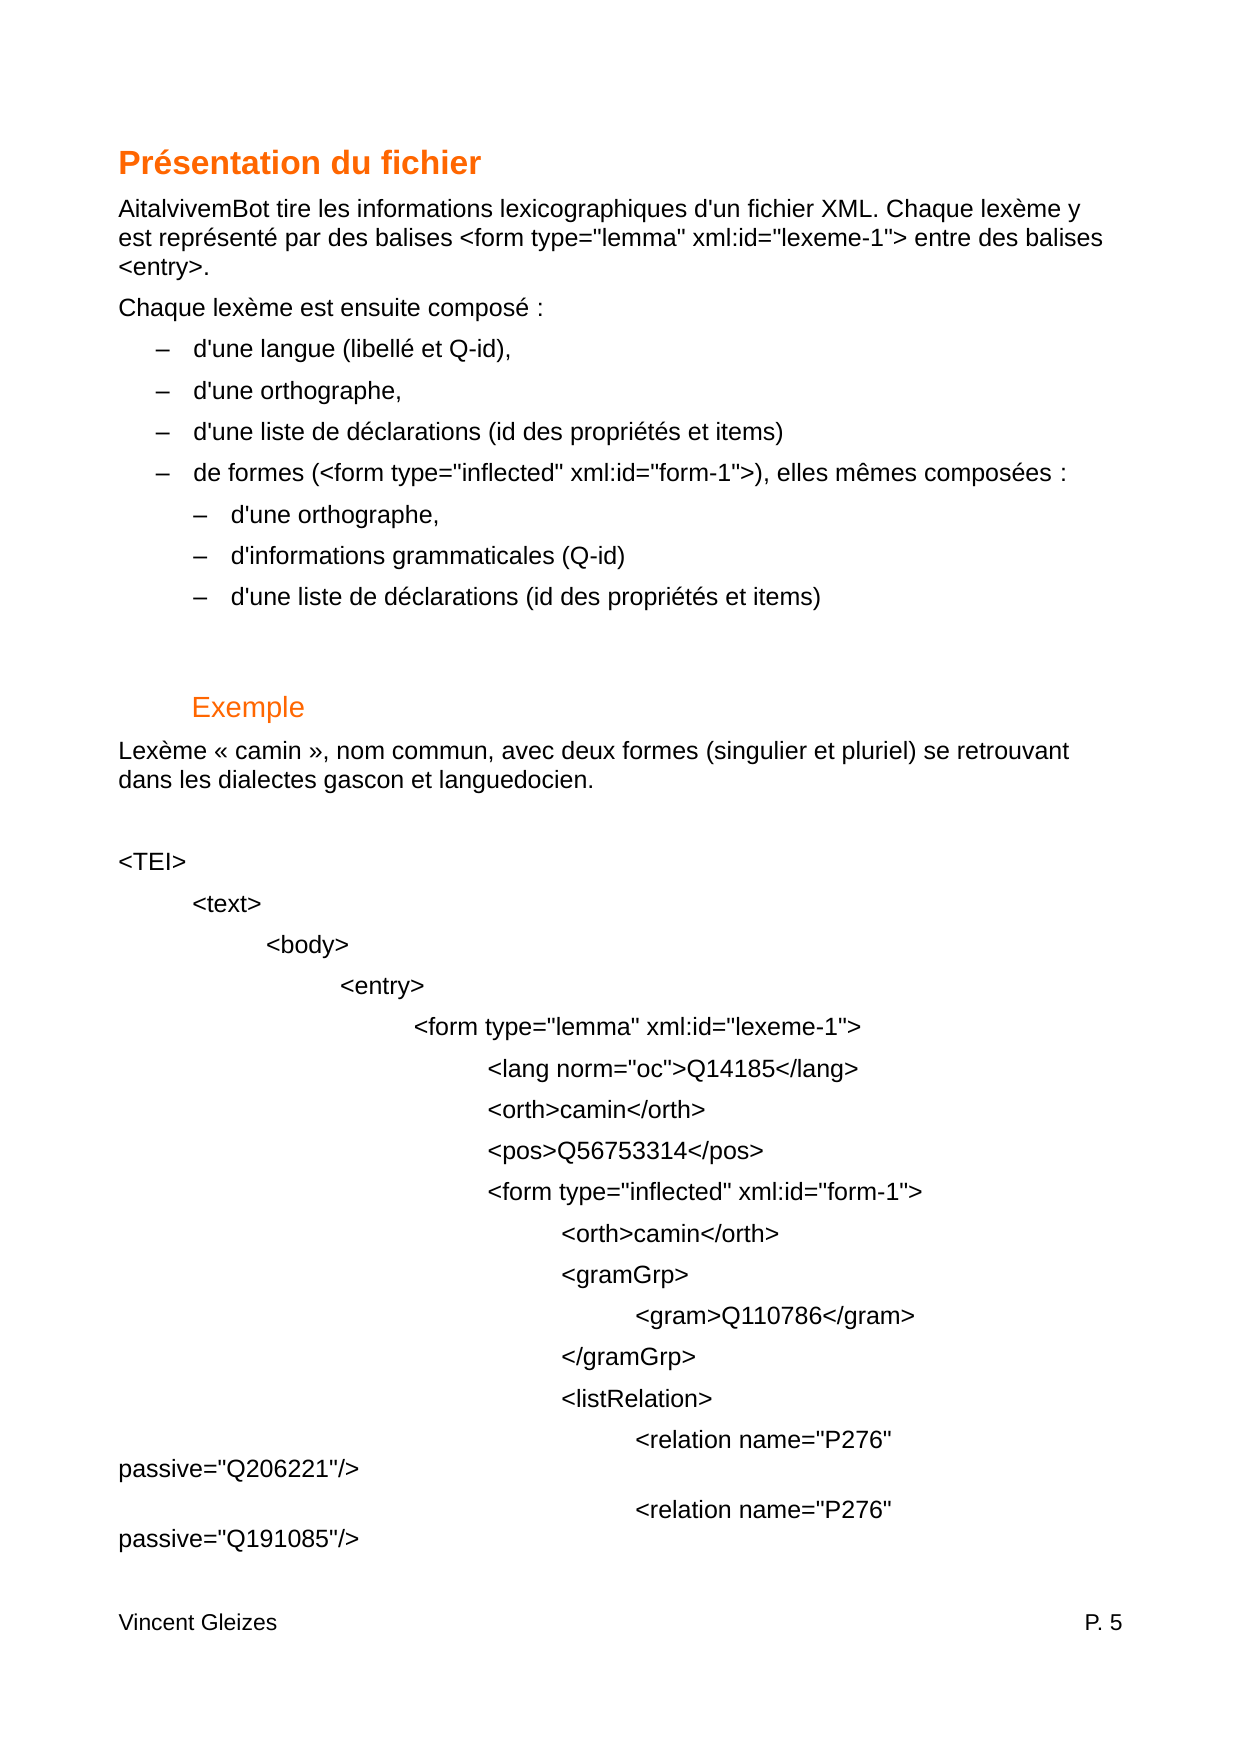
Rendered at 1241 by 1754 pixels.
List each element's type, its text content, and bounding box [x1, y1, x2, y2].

text <pos>Q56753314</pos> [118, 1136, 1122, 1165]
text <form type="inflected" xml:id="form-1"> [118, 1177, 1122, 1206]
text <text> [118, 888, 1122, 917]
text <orth>camin</orth> [118, 1218, 1122, 1247]
list d'une orthographe, [156, 376, 1122, 404]
list de formes (<form type="inflected" xml:id="form-1">), elles mêmes composées : [156, 458, 1122, 487]
list d'une langue (libellé et Q-id), [156, 334, 1122, 363]
list d'une liste de déclarations (id des propriétés et items) [193, 582, 1122, 611]
list d'informations grammaticales (Q-id) [193, 541, 1122, 570]
text <relation name="P276" passive="Q191085"/> [118, 1495, 1122, 1552]
text <body> [118, 930, 1122, 958]
text <form type="lemma" xml:id="lexeme-1"> [118, 1012, 1122, 1041]
list d'une liste de déclarations (id des propriétés et items) [156, 417, 1122, 446]
text <lang norm="oc">Q14185</lang> [118, 1053, 1122, 1082]
text <gram>Q110786</gram> [118, 1301, 1122, 1330]
list d'une orthographe, [193, 500, 1122, 528]
subtitle Exemple [191, 690, 1122, 723]
text <gramGrp> [118, 1260, 1122, 1288]
text <TEI> [118, 847, 1122, 876]
subtitle Présentation du fichier [118, 143, 1122, 182]
text </gramGrp> [118, 1342, 1122, 1371]
text <relation name="P276" passive="Q206221"/> [118, 1425, 1122, 1482]
text <entry> [118, 971, 1122, 1000]
text Chaque lexème est ensuite composé : [118, 293, 1122, 322]
text <listRelation> [118, 1383, 1122, 1412]
text <orth>camin</orth> [118, 1095, 1122, 1123]
text Lexème « camin », nom commun, avec deux formes (singulier et pluriel) se retrouvant dans les dialectes gascon et languedocien. [118, 736, 1122, 793]
text AitalvivemBot tire les informations lexicographiques d'un fichier XML. Chaque lexème y est représenté par des balises <form type="lemma" xml:id="lexeme-1"> entre des balises <entry>. [118, 194, 1122, 281]
